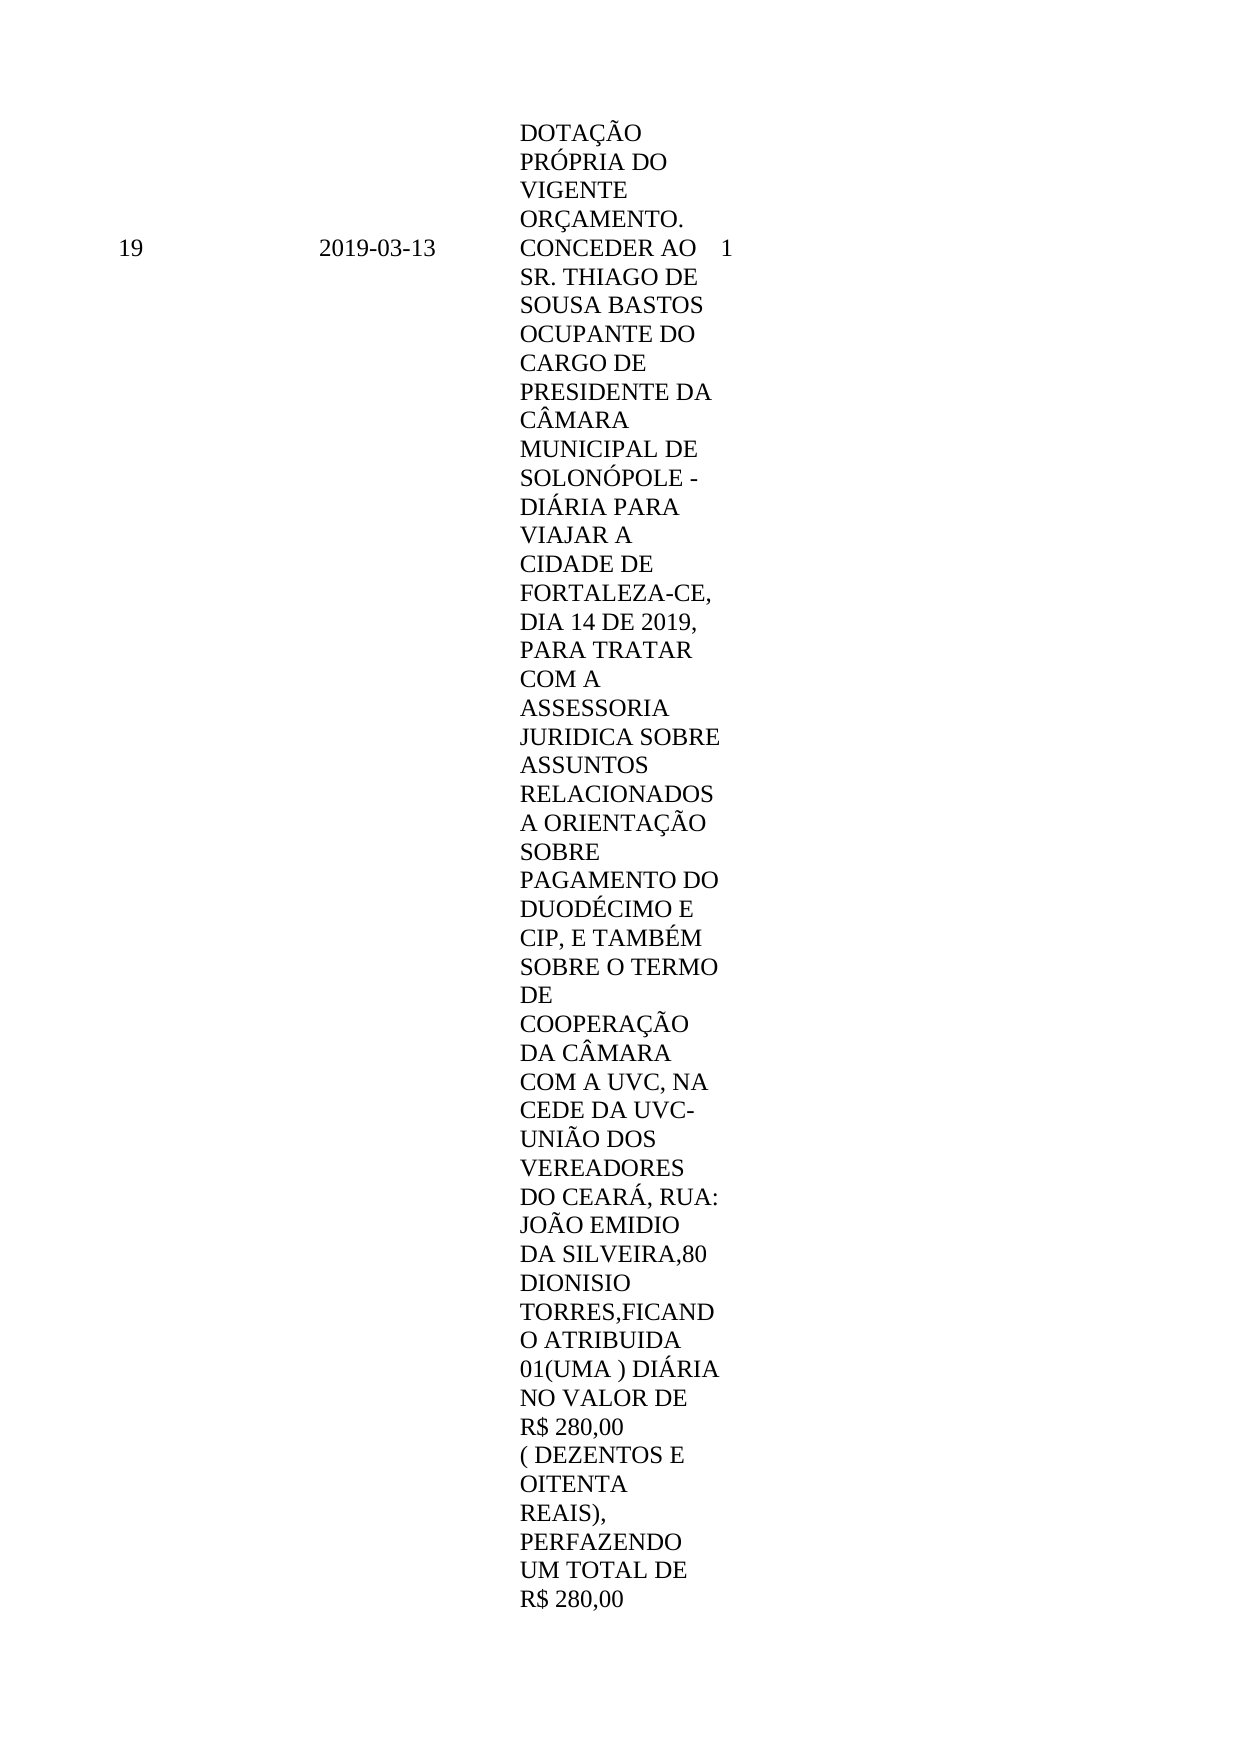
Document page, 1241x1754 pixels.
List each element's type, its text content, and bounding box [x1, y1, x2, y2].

table_cell [319, 118, 519, 233]
table_cell 2019-03-13 [319, 233, 519, 1613]
table_cell CONCEDER AO SR. THIAGO DE SOUSA BASTOS OCUPANTE DO CARGO DE PRESIDENTE DA CÂMARA MUNICIPAL DE SOLONÓPOLE - DIÁRIA PARA VIAJAR A CIDADE DE FORTALEZA-CE, DIA 14 DE 2019, PARA TRATAR COM A ASSESSORIA JURIDICA SOBRE ASSUNTOS RELACIONADOS A ORIENTAÇÃO SOBRE PAGAMENTO DO DUODÉCIMO E CIP, E TAMBÉM SOBRE O TERMO DE COOPERAÇÃO DA CÂMARA COM A UVC, NA CEDE DA UVC- UNIÃO DOS VEREADORES DO CEARÁ, RUA: JOÃO EMIDIO DA SILVEIRA,80 DIONISIO TORRES,FICANDO ATRIBUIDA 01(UMA ) DIÁRIA NO VALOR DE R$ 280,00 ( DEZENTOS E OITENTA REAIS), PERFAZENDO UM TOTAL DE R$ 280,00 [520, 233, 720, 1613]
table_cell [921, 118, 1122, 233]
table_cell 1 [720, 233, 921, 1613]
table_cell [921, 233, 1122, 1613]
table_cell [118, 118, 319, 233]
table_cell 19 [118, 233, 319, 1613]
table_cell DOTAÇÃO PRÓPRIA DO VIGENTE ORÇAMENTO. [520, 118, 720, 233]
table_cell [720, 118, 921, 233]
